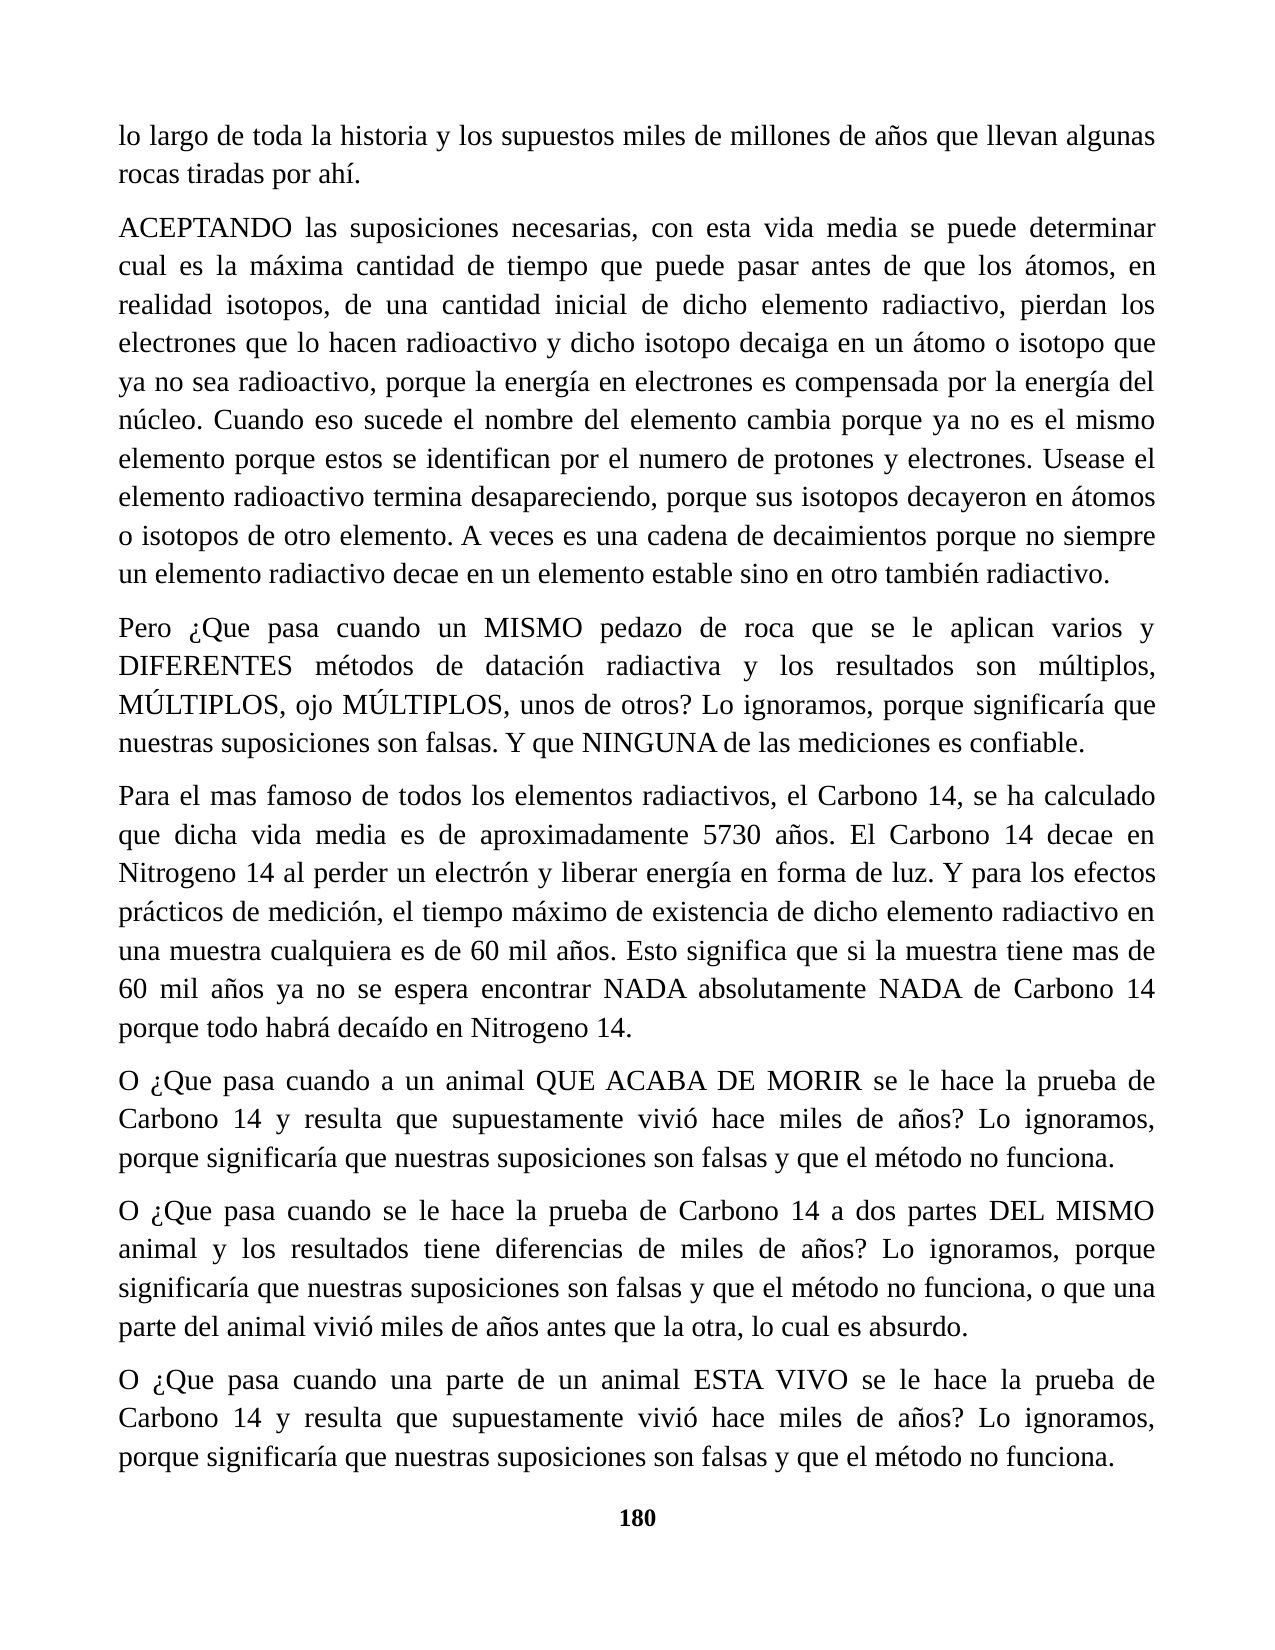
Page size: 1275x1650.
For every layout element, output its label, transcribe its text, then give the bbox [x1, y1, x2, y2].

text O ¿Que pasa cuando a un animal QUE ACABA DE MORIR se le hace la prueba de Carbono 14 y resulta que supuestamente vivió hace miles de años? Lo ignoramos, porque significaría que nuestras suposiciones son falsas y que el método no funciona. [118, 1063, 1157, 1173]
text lo largo de toda la historia y los supuestos miles de millones de años que llevan algunas rocas tiradas por ahí. [118, 118, 1157, 190]
text Pero ¿Que pasa cuando un MISMO pedazo de roca que se le aplican varios y DIFERENTES métodos de datación radiactiva y los resultados son múltiplos, MÚLTIPLOS, ojo MÚLTIPLOS, unos de otros? Lo ignoramos, porque significaría que nuestras suposiciones son falsas. Y que NINGUNA de las mediciones es confiable. [118, 610, 1157, 759]
text O ¿Que pasa cuando se le hace la prueba de Carbono 14 a dos partes DEL MISMO animal y los resultados tiene diferencias de miles de años? Lo ignoramos, porque significaría que nuestras suposiciones son falsas y que el método no funciona, o que una parte del animal vivió miles de años antes que la otra, lo cual es absurdo. [118, 1193, 1157, 1342]
text Para el mas famoso de todos los elementos radiactivos, el Carbono 14, se ha calculado que dicha vida media es de aproximadamente 5730 años. El Carbono 14 decae en Nitrogeno 14 al perder un electrón y liberar energía en forma de luz. Y para los efectos prácticos de medición, el tiempo máximo de existencia de dicho elemento radiactivo en una muestra cualquiera es de 60 mil años. Esto significa que si la muestra tiene mas de 60 mil años ya no se espera encontrar NADA absolutamente NADA de Carbono 14 porque todo habrá decaído en Nitrogeno 14. [118, 778, 1157, 1043]
text O ¿Que pasa cuando una parte de un animal ESTA VIVO se le hace la prueba de Carbono 14 y resulta que supuestamente vivió hace miles de años? Lo ignoramos, porque significaría que nuestras suposiciones son falsas y que el método no funciona. [118, 1362, 1157, 1472]
text ACEPTANDO las suposiciones necesarias, con esta vida media se puede determinar cual es la máxima cantidad de tiempo que puede pasar antes de que los átomos, en realidad isotopos, de una cantidad inicial de dicho elemento radiactivo, pierdan los electrones que lo hacen radioactivo y dicho isotopo decaiga en un átomo o isotopo que ya no sea radioactivo, porque la energía en electrones es compensada por la energía del núcleo. Cuando eso sucede el nombre del elemento cambia porque ya no es el mismo elemento porque estos se identifican por el numero de protones y electrones. Usease el elemento radioactivo termina desapareciendo, porque sus isotopos decayeron en átomos o isotopos de otro elemento. A veces es una cadena de decaimientos porque no siempre un elemento radiactivo decae en un elemento estable sino en otro también radiactivo. [118, 210, 1157, 590]
